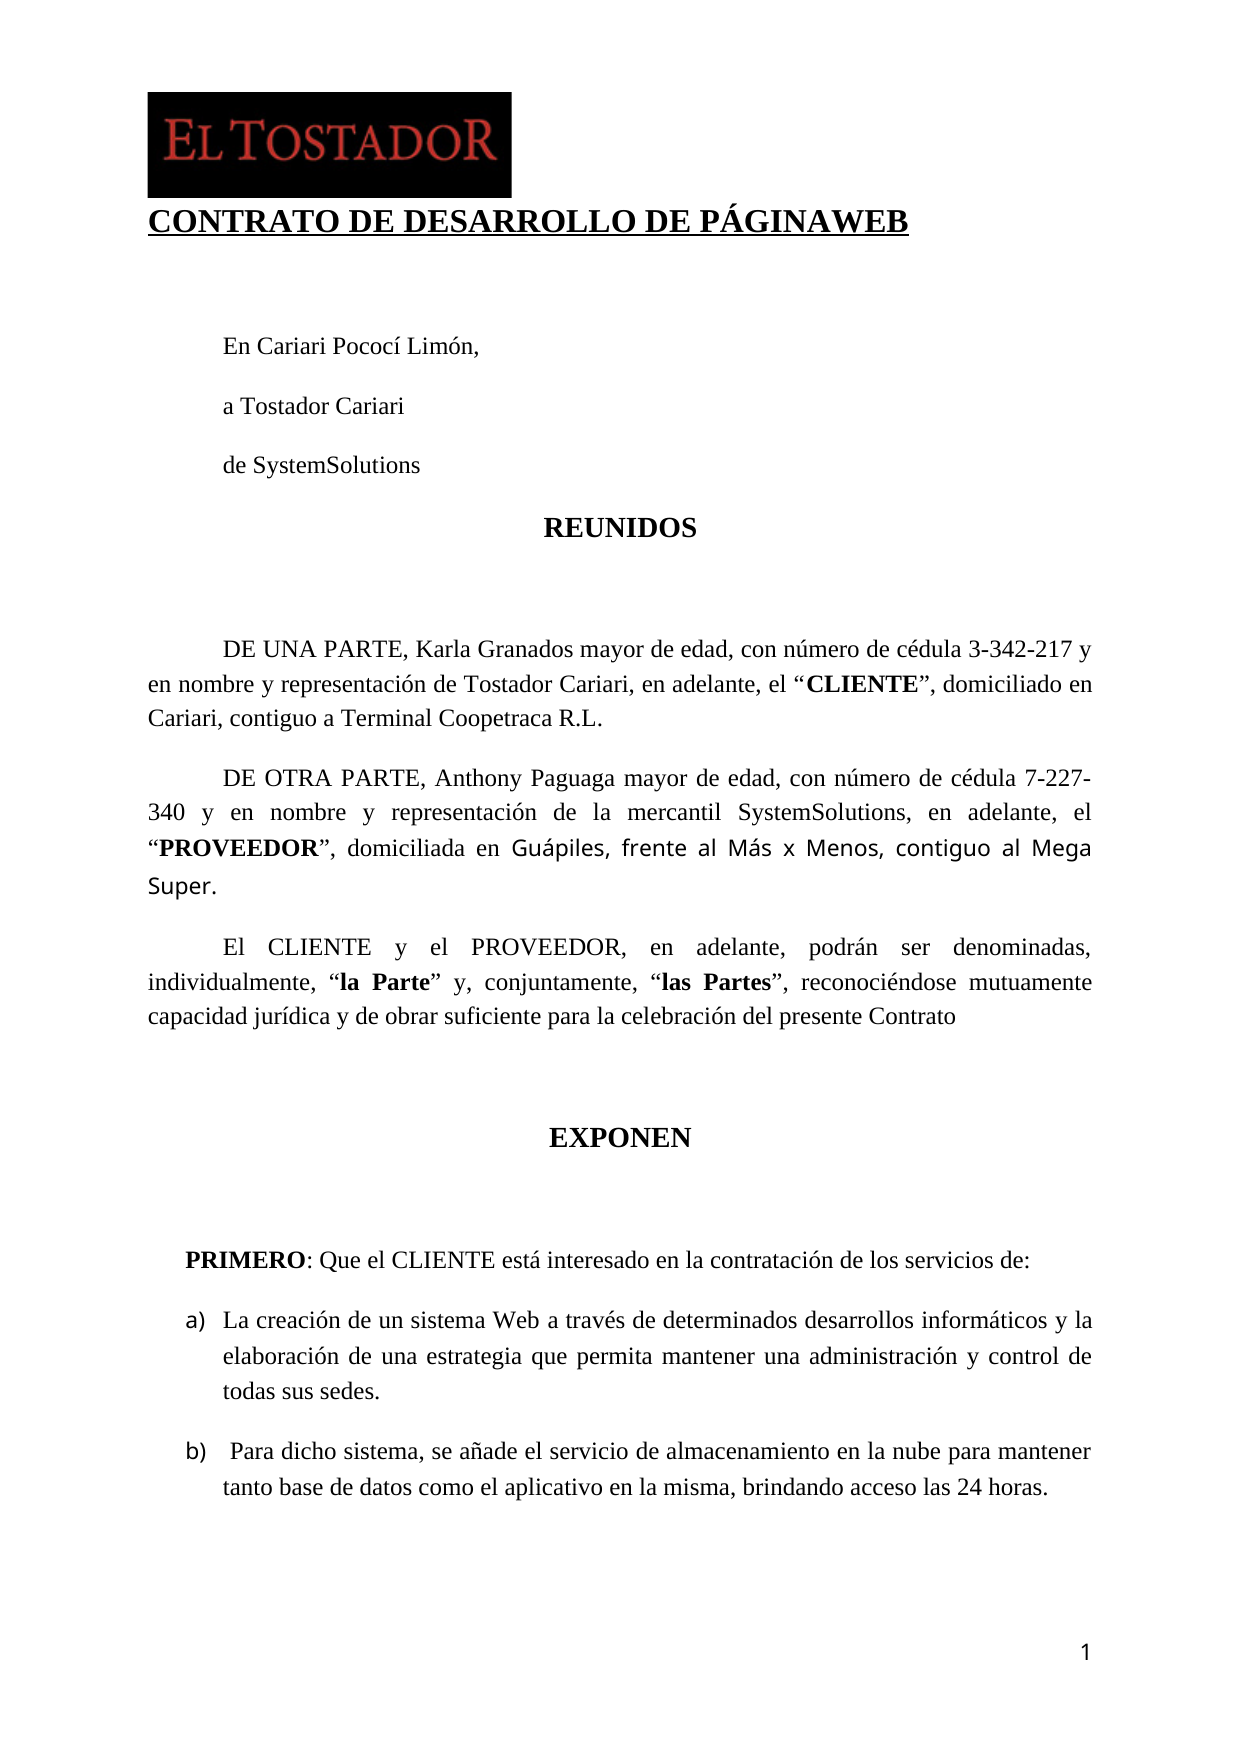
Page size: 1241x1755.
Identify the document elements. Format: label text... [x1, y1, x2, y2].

text DE OTRA PARTE, Anthony Paguaga mayor de edad, con número de cédula 7-227-340 y en nombre y representación de la mercantil SystemSolutions, en adelante, el “PROVEEDOR”, domiciliada en Guápiles, frente al Más x Menos, contiguo al Mega Super. [148, 763, 1093, 901]
list La creación de un sistema Web a través de determinados desarrollos informáticos y la elaboración de una estrategia que permita mantener una administración y control de todas sus sedes. [185, 1304, 1093, 1404]
text REUNIDOS [148, 510, 1093, 543]
text CONTRATO DE DESARROLLO DE PÁGINAWEB [148, 201, 1093, 239]
text En Cariari Pococí Limón, [148, 331, 1093, 360]
text de SystemSolutions [148, 450, 1093, 479]
text DE UNA PARTE, Karla Granados mayor de edad, con número de cédula 3-342-217 y en nombre y representación de Tostador Cariari, en adelante, el “CLIENTE”, domiciliado en Cariari, contiguo a Terminal Coopetraca R.L. [148, 634, 1093, 732]
text a Tostador Cariari [148, 391, 1093, 419]
text El CLIENTE y el PROVEEDOR, en adelante, podrán ser denominadas, individualmente, “la Parte” y, conjuntamente, “las Partes”, reconociéndose mutuamente capacidad jurídica y de obrar suficiente para la celebración del presente Contrato [148, 932, 1093, 1030]
text PRIMERO: Que el CLIENTE está interesado en la contratación de los servicios de: [148, 1245, 1093, 1274]
text EXPONEN [148, 1120, 1093, 1154]
list Para dicho sistema, se añade el servicio de almacenamiento en la nube para mantener tanto base de datos como el aplicativo en la misma, brindando acceso las 24 horas. [185, 1435, 1093, 1501]
